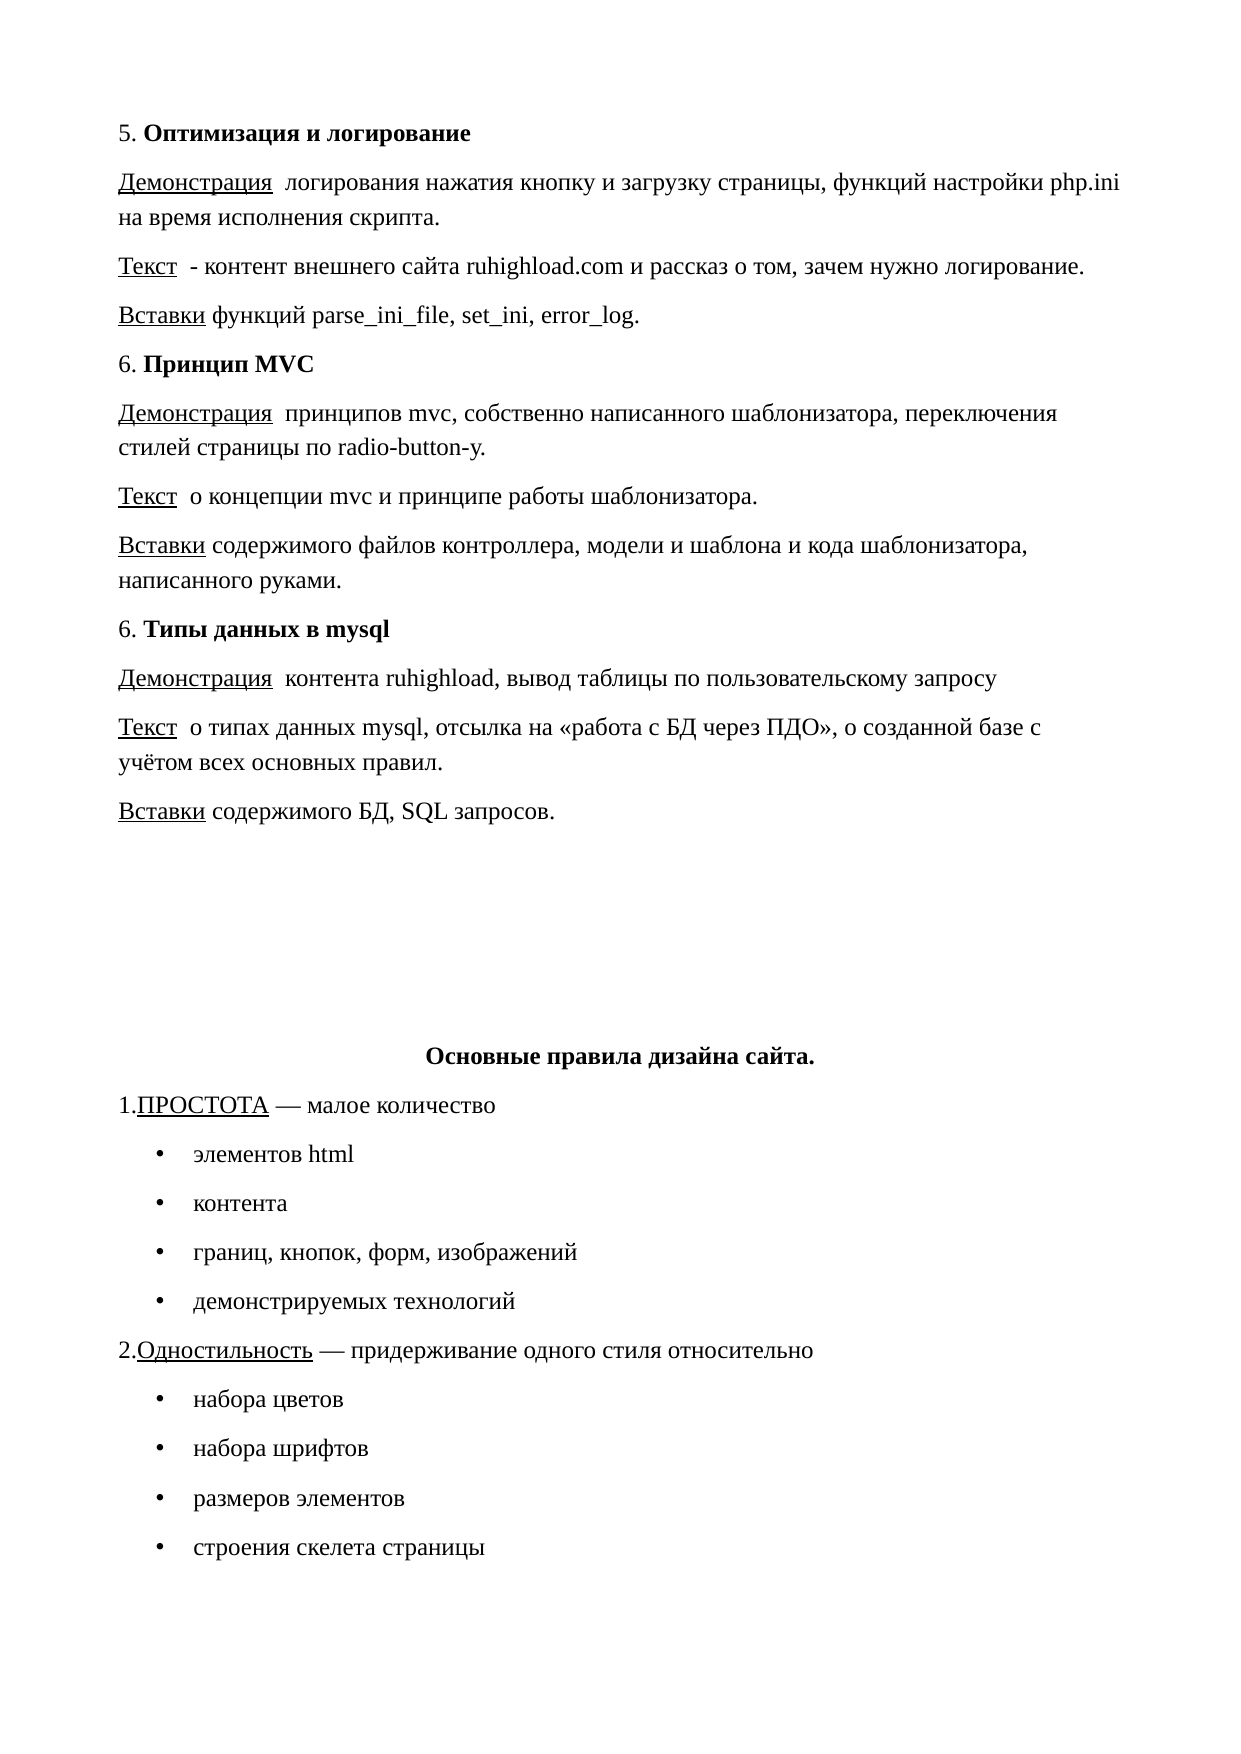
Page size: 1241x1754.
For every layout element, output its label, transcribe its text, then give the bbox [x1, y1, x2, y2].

text 5. Оптимизация и логирование [118, 118, 1122, 147]
text 6. Принцип MVC [118, 349, 1122, 378]
text Демонстрация принципов mvc, собственно написанного шаблонизатора, переключения стилей страницы по radio-button-у. [118, 398, 1122, 461]
text Текст о концепции mvc и принципе работы шаблонизатора. [118, 481, 1122, 510]
text Демонстрация логирования нажатия кнопку и загрузку страницы, функций настройки php.ini на время исполнения скрипта. [118, 167, 1122, 230]
text Вставки функций parse_ini_file, set_ini, error_log. [118, 300, 1122, 328]
text Демонстрация контента ruhighload, вывод таблицы по пользовательскому запросу [118, 663, 1122, 692]
text Вставки содержимого БД, SQL запросов. [118, 796, 1122, 824]
list размеров элементов [156, 1483, 1122, 1511]
text 6. Типы данных в mysql [118, 614, 1122, 643]
text Вставки содержимого файлов контроллера, модели и шаблона и кода шаблонизатора, написанного руками. [118, 531, 1122, 594]
list границ, кнопок, форм, изображений [156, 1237, 1122, 1266]
text Основные правила дизайна сайта. [118, 1041, 1122, 1070]
text Текст - контент внешнего сайта ruhighload.com и рассказ о том, зачем нужно логирование. [118, 251, 1122, 279]
list набора шрифтов [156, 1433, 1122, 1462]
list набора цветов [156, 1384, 1122, 1413]
list демонстрируемых технологий [156, 1286, 1122, 1315]
list строения скелета страницы [156, 1532, 1122, 1560]
text 1.ПРОСТОТА — малое количество [118, 1090, 1122, 1119]
list элементов html [156, 1139, 1122, 1168]
list контента [156, 1188, 1122, 1217]
text Текст о типах данных mysql, отсылка на «работа с БД через ПДО», о созданной базе с учётом всех основных правил. [118, 712, 1122, 775]
text 2.Одностильность — придерживание одного стиля относительно [118, 1335, 1122, 1364]
